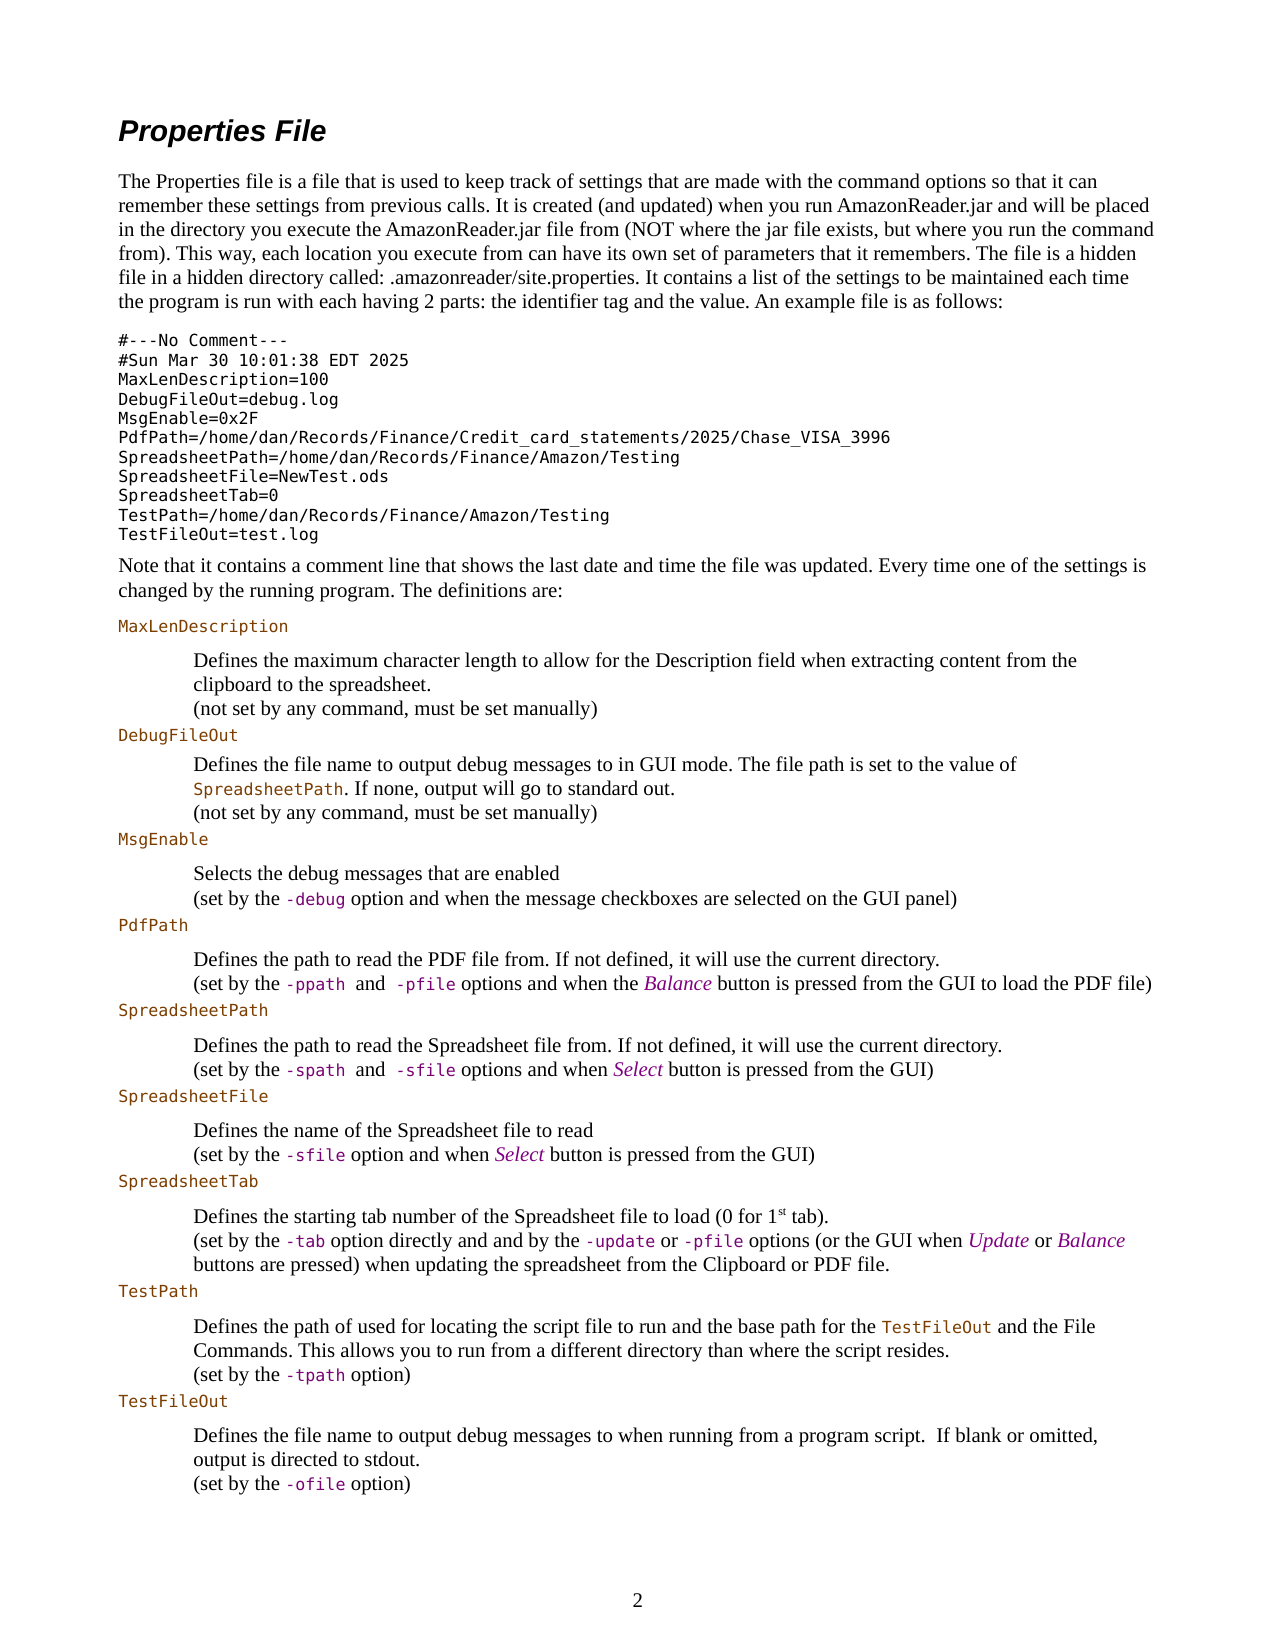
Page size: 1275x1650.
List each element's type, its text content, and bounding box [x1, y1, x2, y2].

text TestFileOut=test.log [118, 525, 1157, 544]
text Note that it contains a comment line that shows the last date and time the file was updated. Every time one of the settings is changed by the running program. The definitions are: [118, 553, 1157, 602]
text (not set by any command, must be set manually) [193, 800, 1157, 824]
text (set by the -debug option and when the message checkboxes are selected on the GUI panel) [193, 885, 1157, 909]
text SpreadsheetPath=/home/dan/Records/Finance/Amazon/Testing [118, 448, 1157, 467]
text SpreadsheetFile=NewTest.ods [118, 467, 1157, 486]
text Defines the maximum character length to allow for the Description field when extracting content from the clipboard to the spreadsheet. [193, 648, 1157, 696]
text DebugFileOut=debug.log [118, 389, 1157, 409]
text (set by the -spath and -sfile options and when Select button is pressed from the GUI) [193, 1057, 1157, 1081]
text (set by the -ppath and -pfile options and when the Balance button is pressed from the GUI to load the PDF file) [193, 971, 1157, 995]
subtitle Properties File [118, 113, 1157, 148]
text (set by the -ofile option) [193, 1471, 1157, 1495]
text Defines the name of the Spreadsheet file to read [193, 1118, 1157, 1142]
text Selects the debug messages that are enabled [193, 861, 1157, 885]
text The Properties file is a file that is used to keep track of settings that are made with the command options so that it can remember these settings from previous calls. It is created (and updated) when you run AmazonReader.jar and will be placed in the directory you execute the AmazonReader.jar file from (NOT where the jar file exists, but where you run the command from). This way, each location you execute from can have its own set of parameters that it remembers. The file is a hidden file in a hidden directory called: .amazonreader/site.properties. It contains a list of the settings to be maintained each time the program is run with each having 2 parts: the identifier tag and the value. An example file is as follows: [118, 169, 1157, 313]
text TestPath=/home/dan/Records/Finance/Amazon/Testing [118, 506, 1157, 525]
text (set by the -tpath option) [193, 1362, 1157, 1386]
text TestFileOut [118, 1392, 1157, 1411]
text SpreadsheetTab [118, 1172, 1157, 1192]
text Defines the file name to output debug messages to when running from a program script. If blank or omitted, output is directed to stdout. [193, 1423, 1157, 1471]
text Defines the path to read the Spreadsheet file from. If not defined, it will use the current directory. [193, 1033, 1157, 1057]
text MsgEnable=0x2F [118, 409, 1157, 428]
text PdfPath [118, 916, 1157, 935]
text MaxLenDescription [118, 617, 1157, 636]
text (set by the -tab option directly and and by the -update or -pfile options (or the GUI when Update or Balance buttons are pressed) when updating the spreadsheet from the Clipboard or PDF file. [193, 1228, 1157, 1276]
text Defines the starting tab number of the Spreadsheet file to load (0 for 1st tab). [193, 1204, 1157, 1228]
text #Sun Mar 30 10:01:38 EDT 2025 [118, 351, 1157, 370]
text SpreadsheetPath [118, 1001, 1157, 1021]
text Defines the file name to output debug messages to in GUI mode. The file path is set to the value of SpreadsheetPath. If none, output will go to standard out. [193, 752, 1157, 800]
text (not set by any command, must be set manually) [193, 696, 1157, 720]
text SpreadsheetFile [118, 1087, 1157, 1106]
text PdfPath=/home/dan/Records/Finance/Credit_card_statements/2025/Chase_VISA_3996 [118, 428, 1157, 448]
text Defines the path to read the PDF file from. If not defined, it will use the current directory. [193, 947, 1157, 971]
text TestPath [118, 1282, 1157, 1301]
text MsgEnable [118, 830, 1157, 849]
text Defines the path of used for locating the script file to run and the base path for the TestFileOut and the File Commands. This allows you to run from a different directory than where the script resides. [193, 1313, 1157, 1362]
text MaxLenDescription=100 [118, 370, 1157, 389]
text (set by the -sfile option and when Select button is pressed from the GUI) [193, 1142, 1157, 1166]
text DebugFileOut [118, 726, 1157, 746]
text SpreadsheetTab=0 [118, 486, 1157, 506]
text #---No Comment--- [118, 331, 1157, 351]
